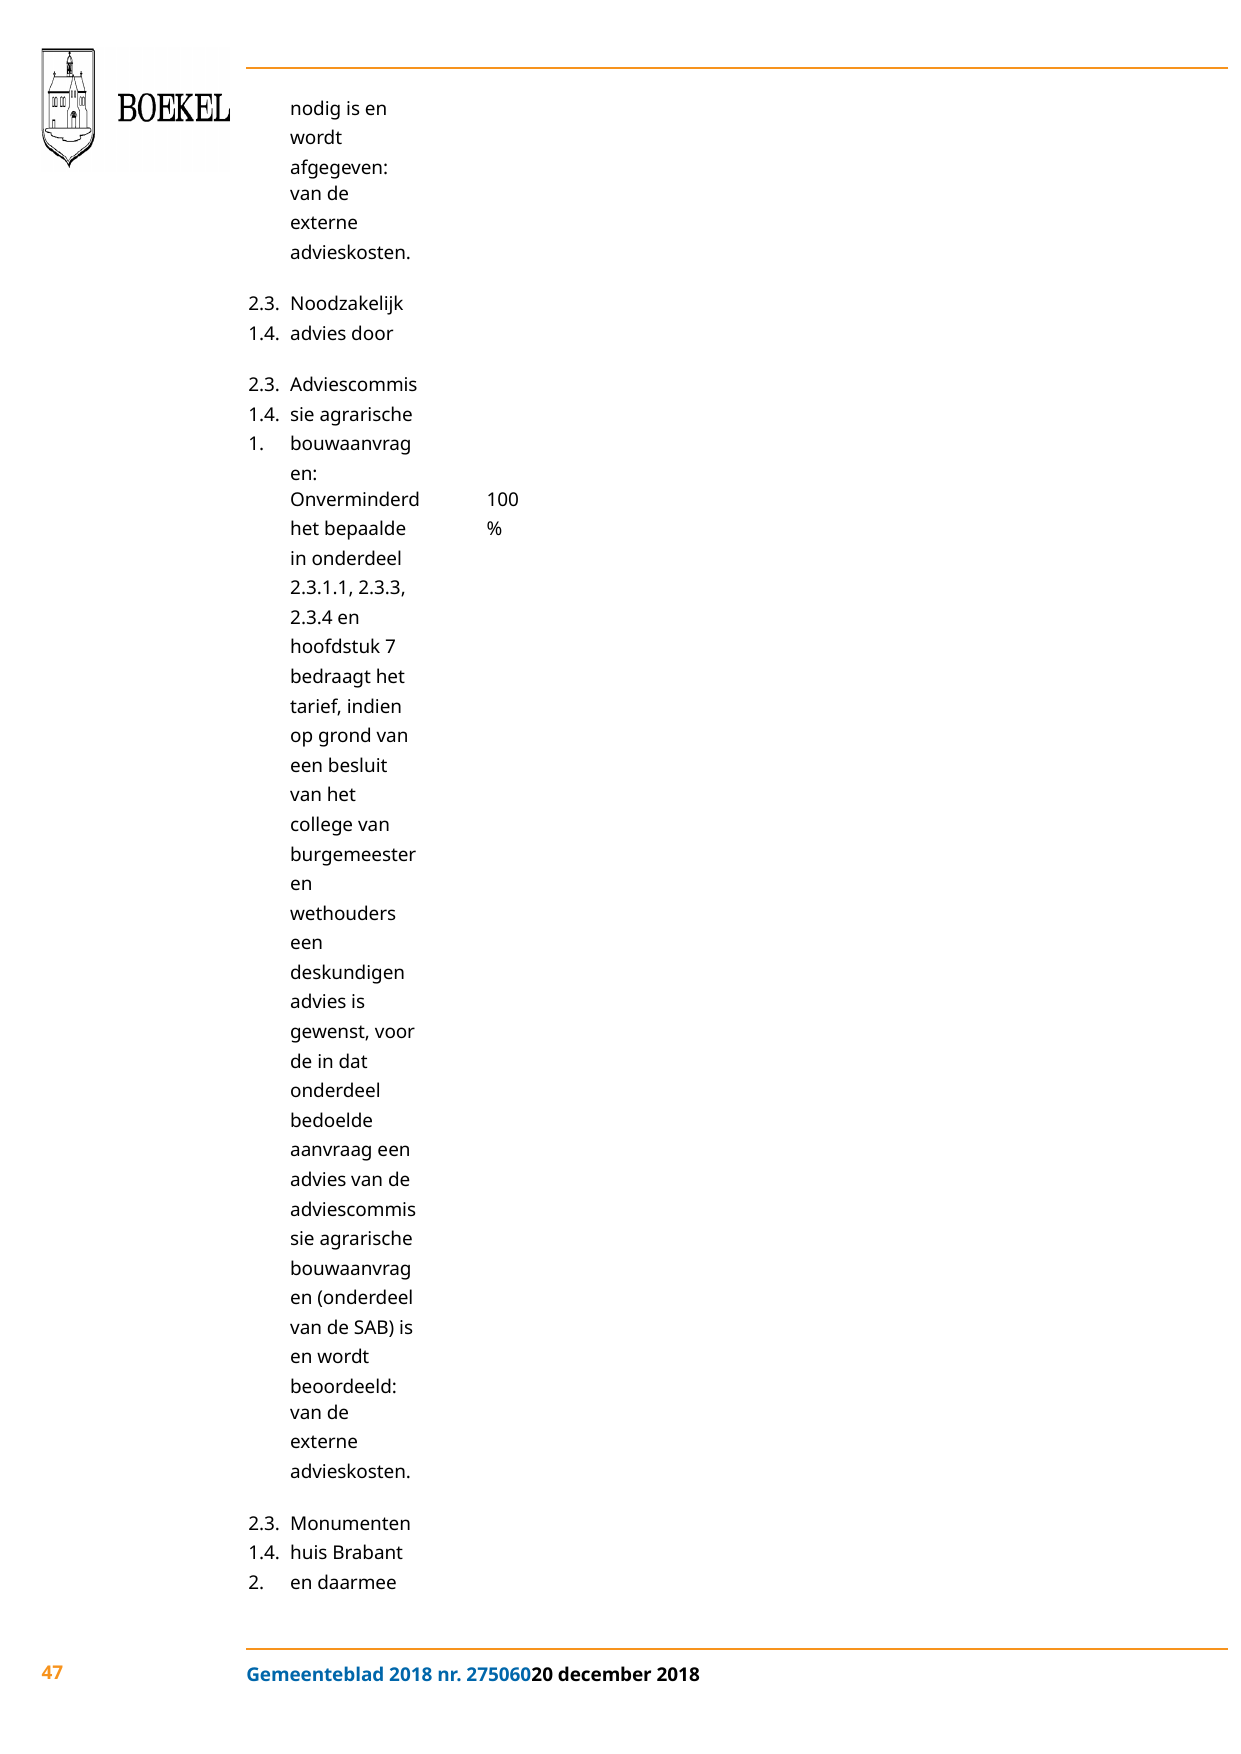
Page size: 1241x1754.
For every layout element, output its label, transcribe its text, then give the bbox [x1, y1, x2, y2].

table_cell [819, 1484, 852, 1510]
table_cell [486, 265, 520, 290]
table_cell [1052, 95, 1085, 180]
table_cell [553, 1484, 586, 1510]
table_cell [786, 290, 819, 346]
table_cell [653, 95, 686, 180]
table_cell [852, 1510, 885, 1594]
table_cell [1019, 346, 1052, 371]
table_cell [1085, 180, 1118, 264]
table_cell [620, 1399, 653, 1484]
table_cell [248, 486, 290, 1399]
table_cell [786, 371, 819, 486]
table_cell [453, 486, 486, 1399]
table_cell [786, 346, 819, 371]
picture [41, 47, 231, 172]
table_cell [486, 1399, 520, 1484]
table_cell [553, 180, 586, 264]
table_cell [919, 265, 952, 290]
table_cell [290, 265, 420, 290]
table_cell [520, 1510, 553, 1594]
table_cell [686, 371, 719, 486]
table_cell [1019, 371, 1052, 486]
table_cell [290, 1484, 420, 1510]
table_cell [453, 290, 486, 346]
table_cell [553, 265, 586, 290]
table_cell [1085, 1399, 1118, 1484]
table_cell nodig is en wordt afgegeven: [290, 95, 420, 180]
table_cell [248, 346, 290, 371]
table_cell [885, 180, 919, 264]
table_cell [620, 1510, 653, 1594]
table_cell [553, 1510, 586, 1594]
table_cell [420, 1484, 453, 1510]
table_cell [1118, 1484, 1152, 1510]
table_cell [686, 1399, 719, 1484]
table_cell van de externe advieskosten. [290, 1399, 420, 1484]
table_cell [420, 1399, 453, 1484]
table_cell [586, 346, 619, 371]
table_cell [653, 1484, 686, 1510]
table_cell [819, 1399, 852, 1484]
table_cell [952, 346, 985, 371]
table_cell 2.3.1.4.2. [248, 1510, 290, 1594]
table_cell [719, 371, 752, 486]
table_cell [852, 346, 885, 371]
table_cell [753, 486, 786, 1399]
table_cell [919, 290, 952, 346]
table_cell [248, 265, 290, 290]
table_cell [420, 265, 453, 290]
table_cell [453, 1510, 486, 1594]
table_cell [1019, 265, 1052, 290]
table_cell [520, 95, 553, 180]
table_cell [919, 180, 952, 264]
table_cell [1052, 290, 1085, 346]
table_cell [486, 371, 520, 486]
table_cell [248, 180, 290, 264]
table_cell [453, 346, 486, 371]
table_cell [453, 371, 486, 486]
table_cell [985, 290, 1018, 346]
table_cell [520, 486, 553, 1399]
table_cell [852, 180, 885, 264]
table_cell [686, 180, 719, 264]
table_cell [620, 290, 653, 346]
table_cell [686, 290, 719, 346]
table_cell [719, 346, 752, 371]
table_cell [653, 346, 686, 371]
table_cell [719, 1399, 752, 1484]
table_cell van de externe advieskosten. [290, 180, 420, 264]
table_cell [1085, 371, 1118, 486]
table_cell [1052, 486, 1085, 1399]
table_cell [1118, 95, 1152, 180]
table_cell [952, 265, 985, 290]
table_cell [1019, 486, 1052, 1399]
table_cell [952, 290, 985, 346]
table_cell Adviescommissie agrarische bouwaanvragen: [290, 371, 420, 486]
table_cell [1085, 95, 1118, 180]
table_cell [586, 290, 619, 346]
table_cell [819, 180, 852, 264]
table_cell [985, 1484, 1018, 1510]
table_cell [653, 1399, 686, 1484]
table_cell [985, 180, 1018, 264]
table_cell [453, 265, 486, 290]
table_cell [786, 1510, 819, 1594]
table_cell [1019, 1484, 1052, 1510]
table_cell 2.3.1.4. [248, 290, 290, 346]
table_cell [719, 486, 752, 1399]
table_cell [553, 95, 586, 180]
table_cell [1118, 346, 1152, 371]
table_cell [952, 1484, 985, 1510]
table_cell [885, 346, 919, 371]
table_cell [620, 486, 653, 1399]
table_cell [520, 371, 553, 486]
table_cell [919, 1399, 952, 1484]
table_cell [985, 95, 1018, 180]
table_cell [919, 346, 952, 371]
table_cell [1085, 290, 1118, 346]
table_cell [520, 265, 553, 290]
table_cell [620, 265, 653, 290]
table_cell [453, 180, 486, 264]
table_cell [852, 1399, 885, 1484]
table_cell [753, 290, 786, 346]
table_cell [753, 180, 786, 264]
table_cell [586, 1399, 619, 1484]
table_cell [620, 371, 653, 486]
table_cell [653, 180, 686, 264]
table_cell [885, 486, 919, 1399]
table_cell [719, 265, 752, 290]
table_cell [985, 486, 1018, 1399]
table_cell [586, 371, 619, 486]
table_cell [1118, 265, 1152, 290]
table_cell [486, 1484, 520, 1510]
table_cell [819, 95, 852, 180]
table_cell [586, 95, 619, 180]
table_cell [686, 1484, 719, 1510]
table_cell [1118, 180, 1152, 264]
table_cell [290, 346, 420, 371]
table_cell [719, 180, 752, 264]
table_cell [852, 486, 885, 1399]
table_cell [453, 1399, 486, 1484]
table_cell [1052, 346, 1085, 371]
table_cell [248, 1484, 290, 1510]
table_cell [620, 95, 653, 180]
table_cell [885, 265, 919, 290]
table_cell [553, 346, 586, 371]
table_cell [985, 265, 1018, 290]
table_cell [1052, 1510, 1085, 1594]
table_cell [819, 486, 852, 1399]
table_cell [786, 1399, 819, 1484]
table_cell [885, 1399, 919, 1484]
table_cell [819, 371, 852, 486]
table_cell [952, 1510, 985, 1594]
table_cell [686, 486, 719, 1399]
table_cell [620, 180, 653, 264]
table_cell [686, 1510, 719, 1594]
table_cell [753, 1510, 786, 1594]
table_cell [819, 346, 852, 371]
table_cell [885, 1510, 919, 1594]
table_cell [919, 95, 952, 180]
table_cell [553, 486, 586, 1399]
table_cell [453, 1484, 486, 1510]
table_cell [520, 290, 553, 346]
table_cell [952, 95, 985, 180]
table_cell [620, 1484, 653, 1510]
table_cell [686, 346, 719, 371]
table_cell [420, 180, 453, 264]
table_cell [819, 1510, 852, 1594]
table_cell [753, 371, 786, 486]
table_cell [786, 180, 819, 264]
table_cell [520, 346, 553, 371]
table_cell [248, 1399, 290, 1484]
table_cell [1052, 1484, 1085, 1510]
table_cell [786, 486, 819, 1399]
table_cell [719, 1510, 752, 1594]
table_cell [520, 1399, 553, 1484]
table_cell [919, 371, 952, 486]
table_cell [653, 290, 686, 346]
table_cell [553, 290, 586, 346]
table_cell [819, 290, 852, 346]
table_cell [753, 346, 786, 371]
table_cell [786, 95, 819, 180]
table_cell [653, 265, 686, 290]
table_cell [420, 371, 453, 486]
table_cell [919, 486, 952, 1399]
table_cell [1019, 290, 1052, 346]
table_cell [719, 290, 752, 346]
table_cell [420, 290, 453, 346]
table_cell [1085, 346, 1118, 371]
table_cell [852, 95, 885, 180]
table_cell [486, 290, 520, 346]
table_cell [952, 371, 985, 486]
table_cell [420, 346, 453, 371]
table_cell [852, 265, 885, 290]
table_cell [1085, 1510, 1118, 1594]
table_cell 100% [486, 486, 520, 1399]
table_cell [985, 1399, 1018, 1484]
table_cell [753, 265, 786, 290]
table_cell [453, 95, 486, 180]
table_cell Noodzakelijk advies door [290, 290, 420, 346]
table_cell [952, 1399, 985, 1484]
table_cell [553, 371, 586, 486]
table_cell [420, 486, 453, 1399]
table_cell [653, 1510, 686, 1594]
table_cell [653, 486, 686, 1399]
table_cell [985, 371, 1018, 486]
table_cell [486, 346, 520, 371]
table_cell [952, 486, 985, 1399]
table_cell [952, 180, 985, 264]
table_cell [753, 1399, 786, 1484]
table_cell [486, 1510, 520, 1594]
table_cell [753, 1484, 786, 1510]
table_cell [1019, 180, 1052, 264]
table_cell [1052, 180, 1085, 264]
table_cell [586, 265, 619, 290]
table_cell [1118, 1510, 1152, 1594]
table_cell [1118, 1399, 1152, 1484]
table_cell [1019, 1510, 1052, 1594]
table_cell [1085, 265, 1118, 290]
table_cell [420, 1510, 453, 1594]
table_cell [885, 95, 919, 180]
table_cell [653, 371, 686, 486]
table_cell [520, 180, 553, 264]
table_cell [819, 265, 852, 290]
table_cell [885, 290, 919, 346]
table_cell [586, 486, 619, 1399]
table_cell [686, 95, 719, 180]
table_cell 2.3.1.4.1. [248, 371, 290, 486]
table_cell [852, 290, 885, 346]
table_cell [753, 95, 786, 180]
table_cell [786, 1484, 819, 1510]
table_cell [586, 180, 619, 264]
table_cell [1019, 1399, 1052, 1484]
table_cell [1085, 486, 1118, 1399]
table_cell [885, 371, 919, 486]
table_cell [1118, 371, 1152, 486]
table_cell [985, 346, 1018, 371]
table_cell [719, 1484, 752, 1510]
table_cell [1052, 265, 1085, 290]
table_cell Monumentenhuis Brabant en daarmee [290, 1510, 420, 1594]
table_cell [486, 95, 520, 180]
table_cell [1052, 1399, 1085, 1484]
table_cell [919, 1484, 952, 1510]
table_cell [1052, 371, 1085, 486]
table_cell Onverminderd het bepaalde in onderdeel 2.3.1.1, 2.3.3, 2.3.4 en hoofdstuk 7 bedraagt het tarief, indien op grond van een besluit van het college van burgemeester en wethouders een deskundigen advies is gewenst, voor de in dat onderdeel bedoelde aanvraag een advies van de adviescommissie agrarische bouwaanvragen (onderdeel van de SAB) is en wordt beoordeeld: [290, 486, 420, 1399]
table_cell [1118, 486, 1152, 1399]
table_cell [420, 95, 453, 180]
table_cell [1019, 95, 1052, 180]
table_cell [919, 1510, 952, 1594]
table_cell [786, 265, 819, 290]
table_cell [1118, 290, 1152, 346]
table_cell [852, 371, 885, 486]
table_cell [719, 95, 752, 180]
table_cell [885, 1484, 919, 1510]
table_cell [520, 1484, 553, 1510]
table_cell [620, 346, 653, 371]
table_cell [852, 1484, 885, 1510]
table_cell [1085, 1484, 1118, 1510]
table_cell [553, 1399, 586, 1484]
table_cell [586, 1484, 619, 1510]
table_cell [586, 1510, 619, 1594]
table_cell [686, 265, 719, 290]
table_cell [248, 95, 290, 180]
table_cell [486, 180, 520, 264]
table_cell [985, 1510, 1018, 1594]
